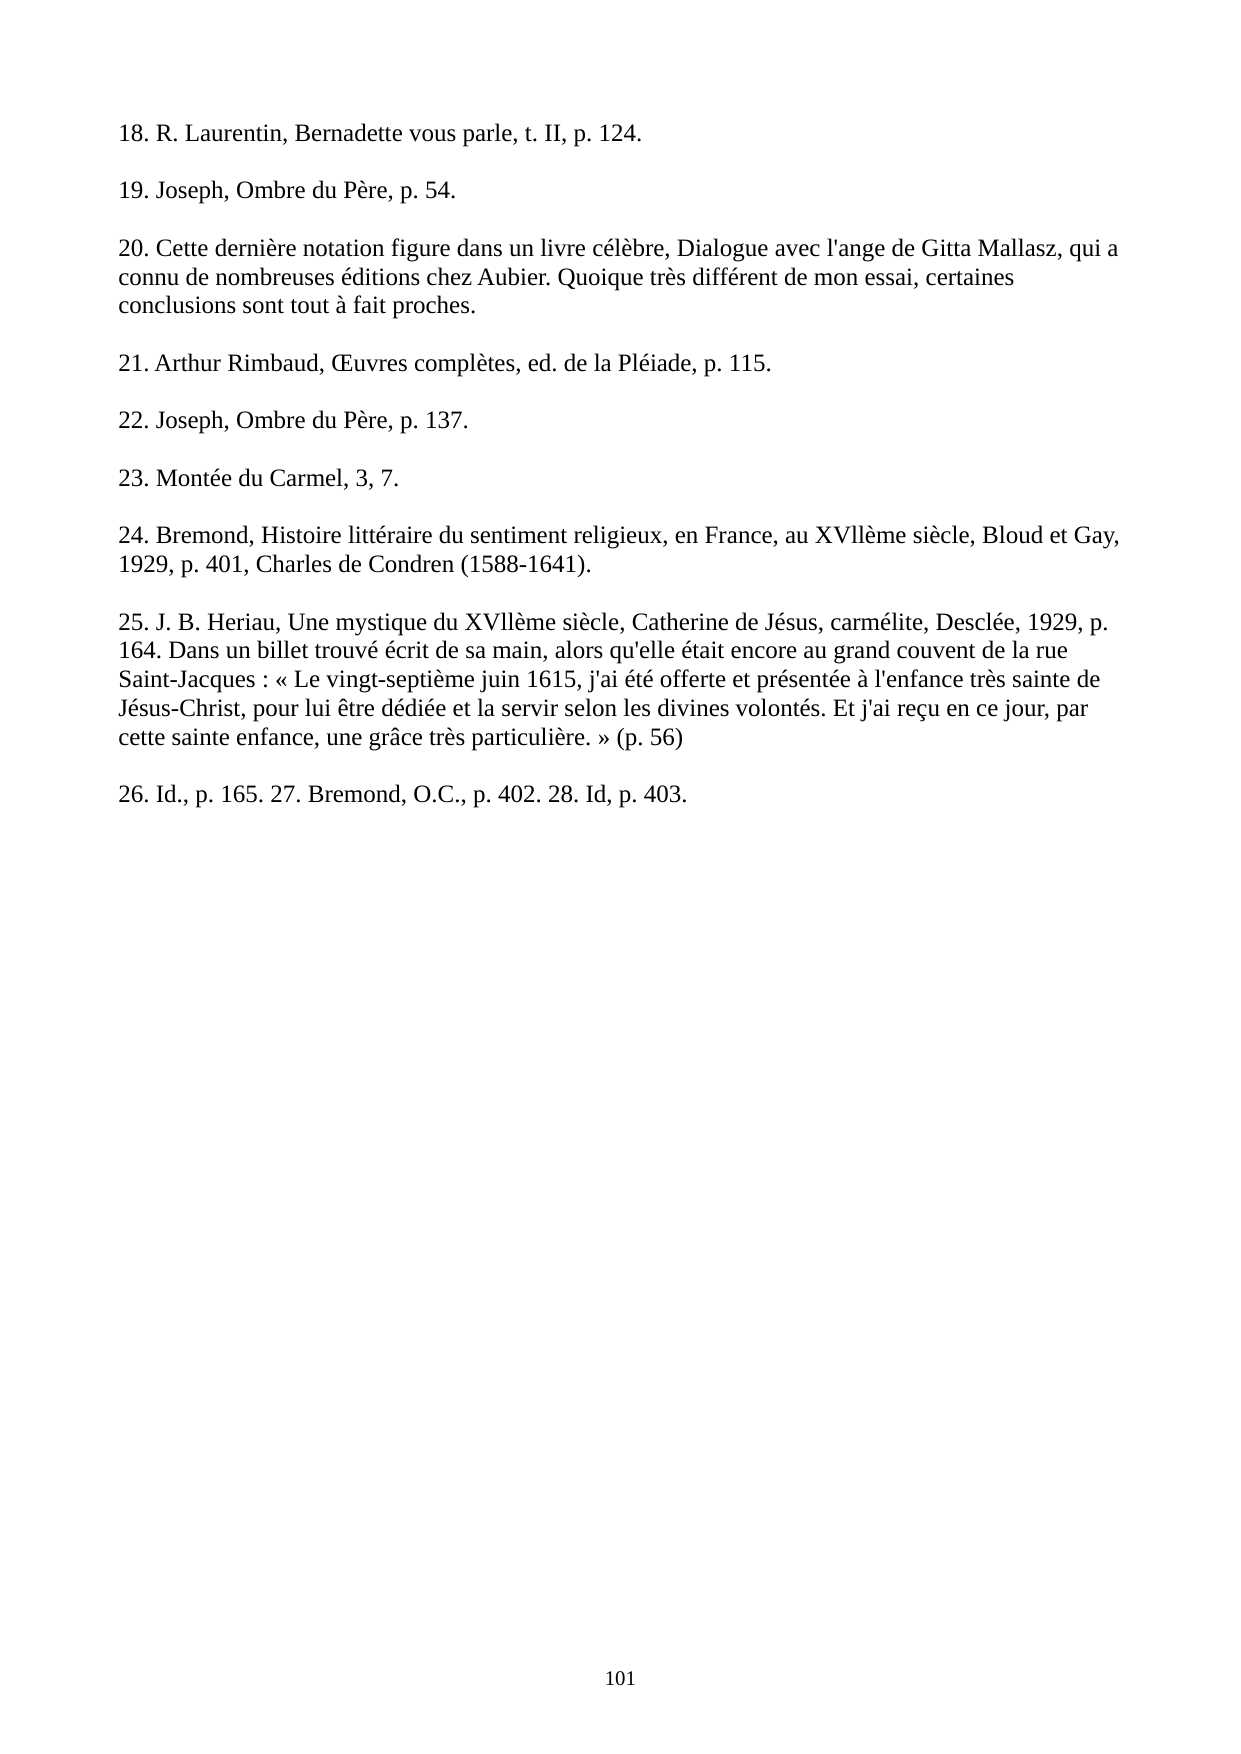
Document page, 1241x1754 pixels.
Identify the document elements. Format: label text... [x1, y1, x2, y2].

text 22. Joseph, Ombre du Père, p. 137. [118, 406, 1122, 434]
text 20. Cette dernière notation figure dans un livre célèbre, Dialogue avec l'ange de Gitta Mallasz, qui a connu de nombreuses éditions chez Aubier. Quoique très différent de mon essai, certaines conclusions sont tout à fait proches. [118, 233, 1122, 319]
text 21. Arthur Rimbaud, Œuvres complètes, ed. de la Pléiade, p. 115. [118, 348, 1122, 377]
text 26. Id., p. 165. 27. Bremond, O.C., p. 402. 28. Id, p. 403. [118, 779, 1122, 808]
text 23. Montée du Carmel, 3, 7. [118, 463, 1122, 492]
text 24. Bremond, Histoire littéraire du sentiment religieux, en France, au XVllème siècle, Bloud et Gay, 1929, p. 401, Charles de Condren (1588-1641). [118, 521, 1122, 578]
text Jésus-Christ, pour lui être dédiée et la servir selon les divines volontés. Et j'ai reçu en ce jour, par cette sainte enfance, une grâce très particulière. » (p. 56) [118, 693, 1122, 751]
text 19. Joseph, Ombre du Père, p. 54. [118, 176, 1122, 204]
text 25. J. B. Heriau, Une mystique du XVllème siècle, Catherine de Jésus, carmélite, Desclée, 1929, p. 164. Dans un billet trouvé écrit de sa main, alors qu'elle était encore au grand couvent de la rue Saint-Jacques : « Le vingt-septième juin 1615, j'ai été offerte et présentée à l'enfance très sainte de [118, 607, 1122, 693]
text 18. R. Laurentin, Bernadette vous parle, t. II, p. 124. [118, 118, 1122, 147]
